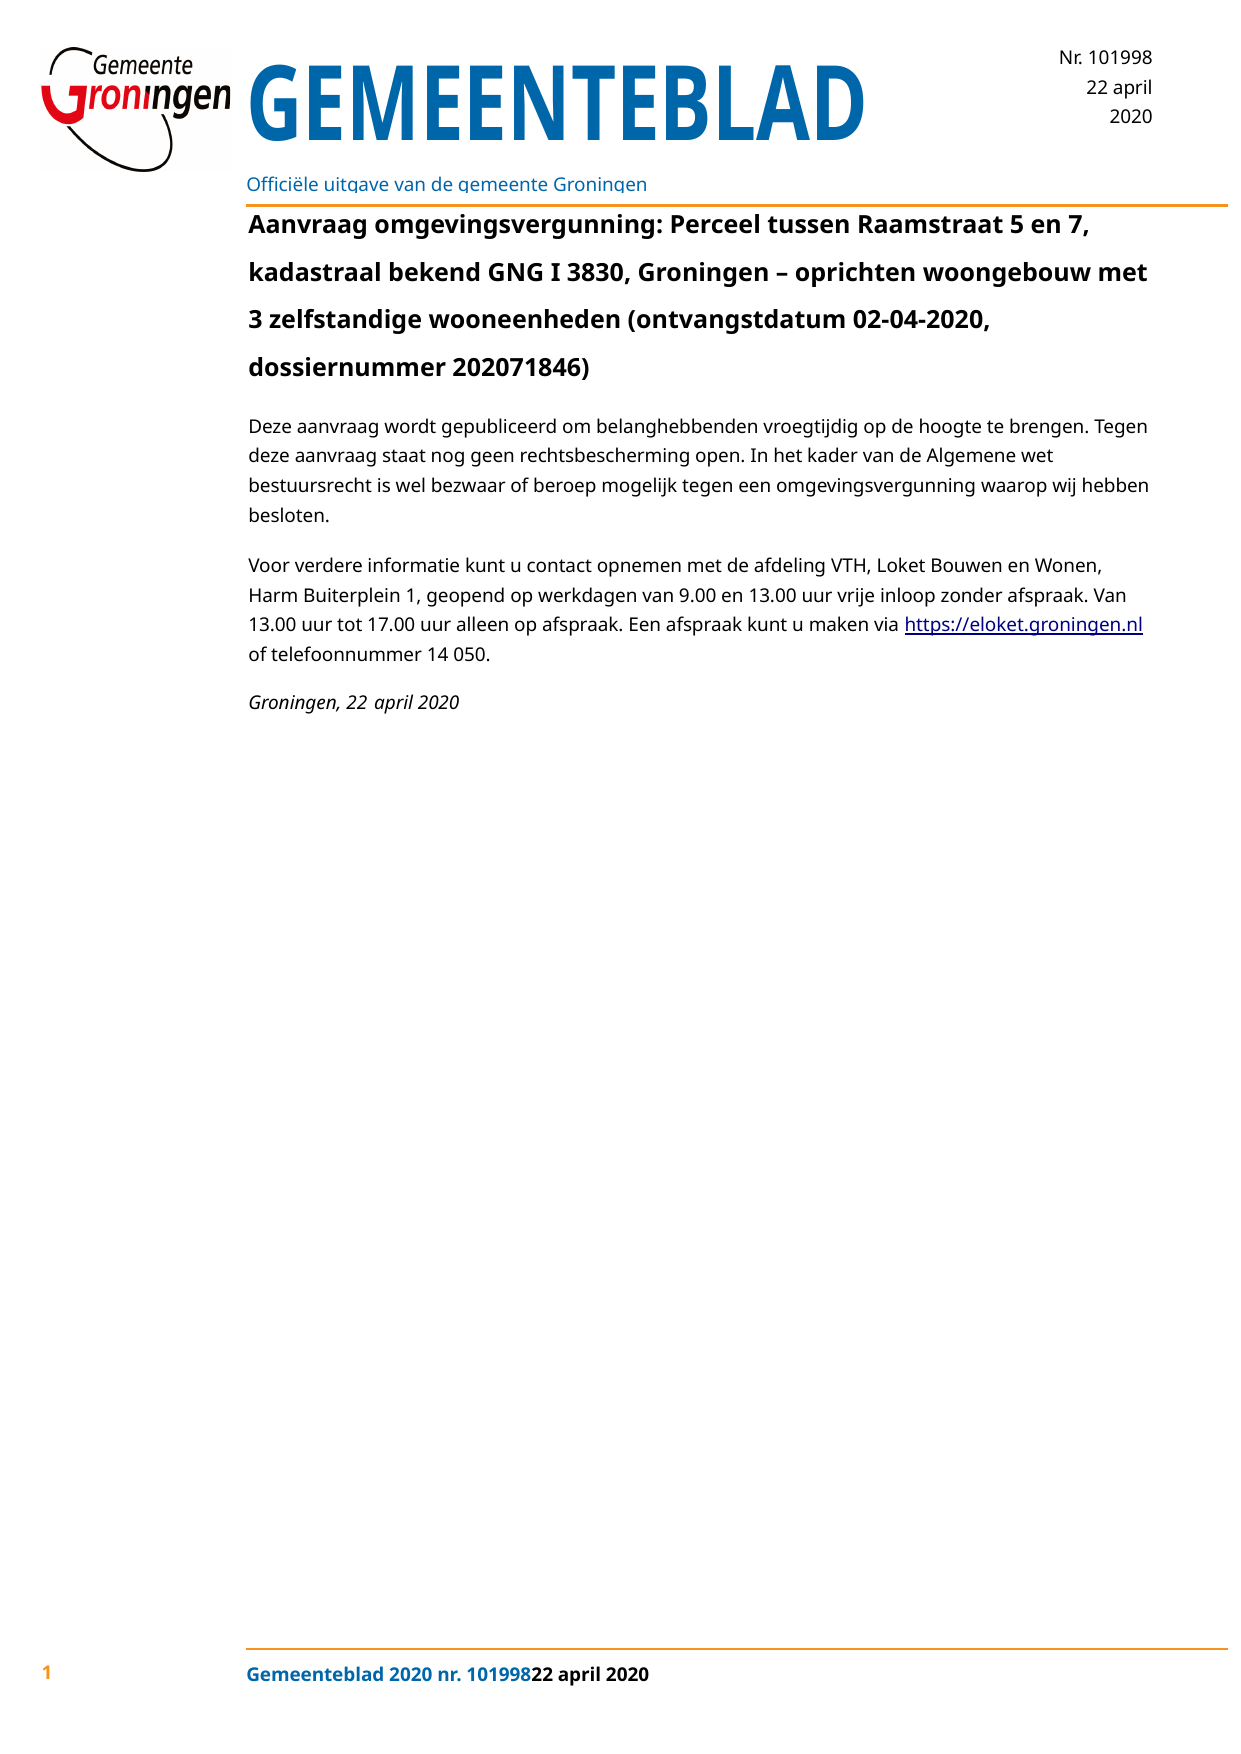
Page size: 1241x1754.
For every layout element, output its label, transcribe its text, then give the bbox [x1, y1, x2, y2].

text Groningen, 22 april 2020 [248, 689, 1152, 714]
text Aanvraag omgevingsvergunning: Perceel tussen Raamstraat 5 en 7, kadastraal bekend GNG I 3830, Groningen – oprichten woongebouw met 3 zelfstandige wooneenheden (ontvangstdatum 02-04-2020, dossiernummer 202071846) [248, 207, 1152, 384]
text Voor verdere informatie kunt u contact opnemen met de afdeling VTH, Loket Bouwen en Wonen, Harm Buiterplein 1, geopend op werkdagen van 9.00 en 13.00 uur vrije inloop zonder afspraak. Van 13.00 uur tot 17.00 uur alleen op afspraak. Een afspraak kunt u maken via https://eloket.groningen.nl of telefoonnummer 14 050. [248, 552, 1152, 667]
picture [41, 47, 231, 172]
text Deze aanvraag wordt gepubliceerd om belanghebbenden vroegtijdig op de hoogte te brengen. Tegen deze aanvraag staat nog geen rechtsbescherming open. In het kader van de Algemene wet bestuursrecht is wel bezwaar of beroep mogelijk tegen een omgevingsvergunning waarop wij hebben besloten. [248, 413, 1152, 528]
